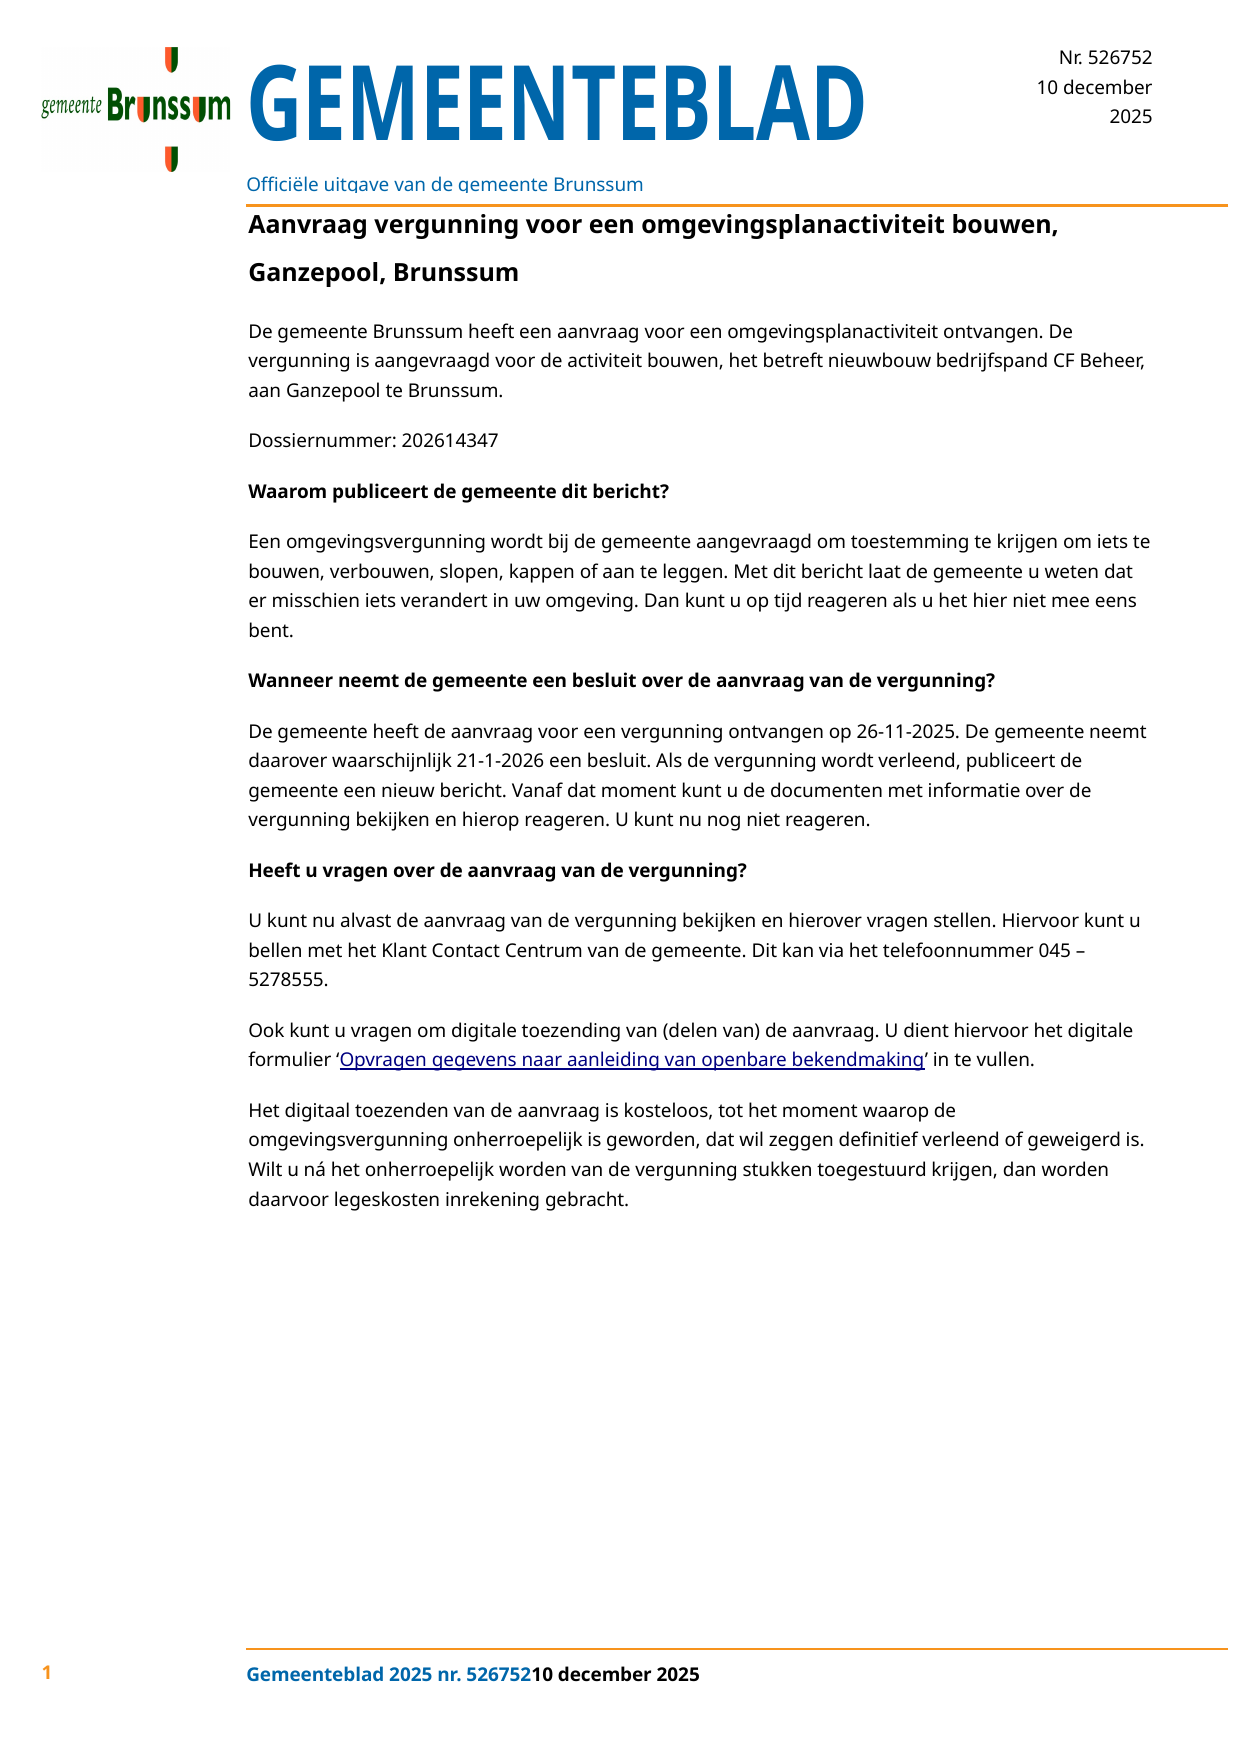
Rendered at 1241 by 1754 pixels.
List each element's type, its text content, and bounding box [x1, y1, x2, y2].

text Een omgevingsvergunning wordt bij de gemeente aangevraagd om toestemming te krijgen om iets te bouwen, verbouwen, slopen, kappen of aan te leggen. Met dit bericht laat de gemeente u weten dat er misschien iets verandert in uw omgeving. Dan kunt u op tijd reageren als u het hier niet mee eens bent. [248, 528, 1152, 643]
text Heeft u vragen over de aanvraag van de vergunning? [248, 857, 1152, 883]
text Aanvraag vergunning voor een omgevingsplanactiviteit bouwen, Ganzepool, Brunssum [248, 207, 1152, 288]
text De gemeente Brunssum heeft een aanvraag voor een omgevingsplanactiviteit ontvangen. De vergunning is aangevraagd voor de activiteit bouwen, het betreft nieuwbouw bedrijfspand CF Beheer, aan Ganzepool te Brunssum. [248, 318, 1152, 403]
picture [41, 47, 231, 172]
text Waarom publiceert de gemeente dit bericht? [248, 478, 1152, 504]
text De gemeente heeft de aanvraag voor een vergunning ontvangen op 26-11-2025. De gemeente neemt daarover waarschijnlijk 21-1-2026 een besluit. Als de vergunning wordt verleend, publiceert de gemeente een nieuw bericht. Vanaf dat moment kunt u de documenten met informatie over de vergunning bekijken en hierop reageren. U kunt nu nog niet reageren. [248, 718, 1152, 832]
text Dossiernummer: 202614347 [248, 427, 1152, 453]
text Ook kunt u vragen om digitale toezending van (delen van) de aanvraag. U dient hiervoor het digitale formulier ‘Opvragen gegevens naar aanleiding van openbare bekendmaking’ in te vullen. [248, 1017, 1152, 1072]
text U kunt nu alvast de aanvraag van de vergunning bekijken en hierover vragen stellen. Hiervoor kunt u bellen met het Klant Contact Centrum van de gemeente. Dit kan via het telefoonnummer 045 – 5278555. [248, 907, 1152, 992]
text Wanneer neemt de gemeente een besluit over de aanvraag van de vergunning? [248, 667, 1152, 693]
text Het digitaal toezenden van de aanvraag is kosteloos, tot het moment waarop de omgevingsvergunning onherroepelijk is geworden, dat wil zeggen definitief verleend of geweigerd is. Wilt u ná het onherroepelijk worden van de vergunning stukken toegestuurd krijgen, dan worden daarvoor legeskosten inrekening gebracht. [248, 1097, 1152, 1212]
